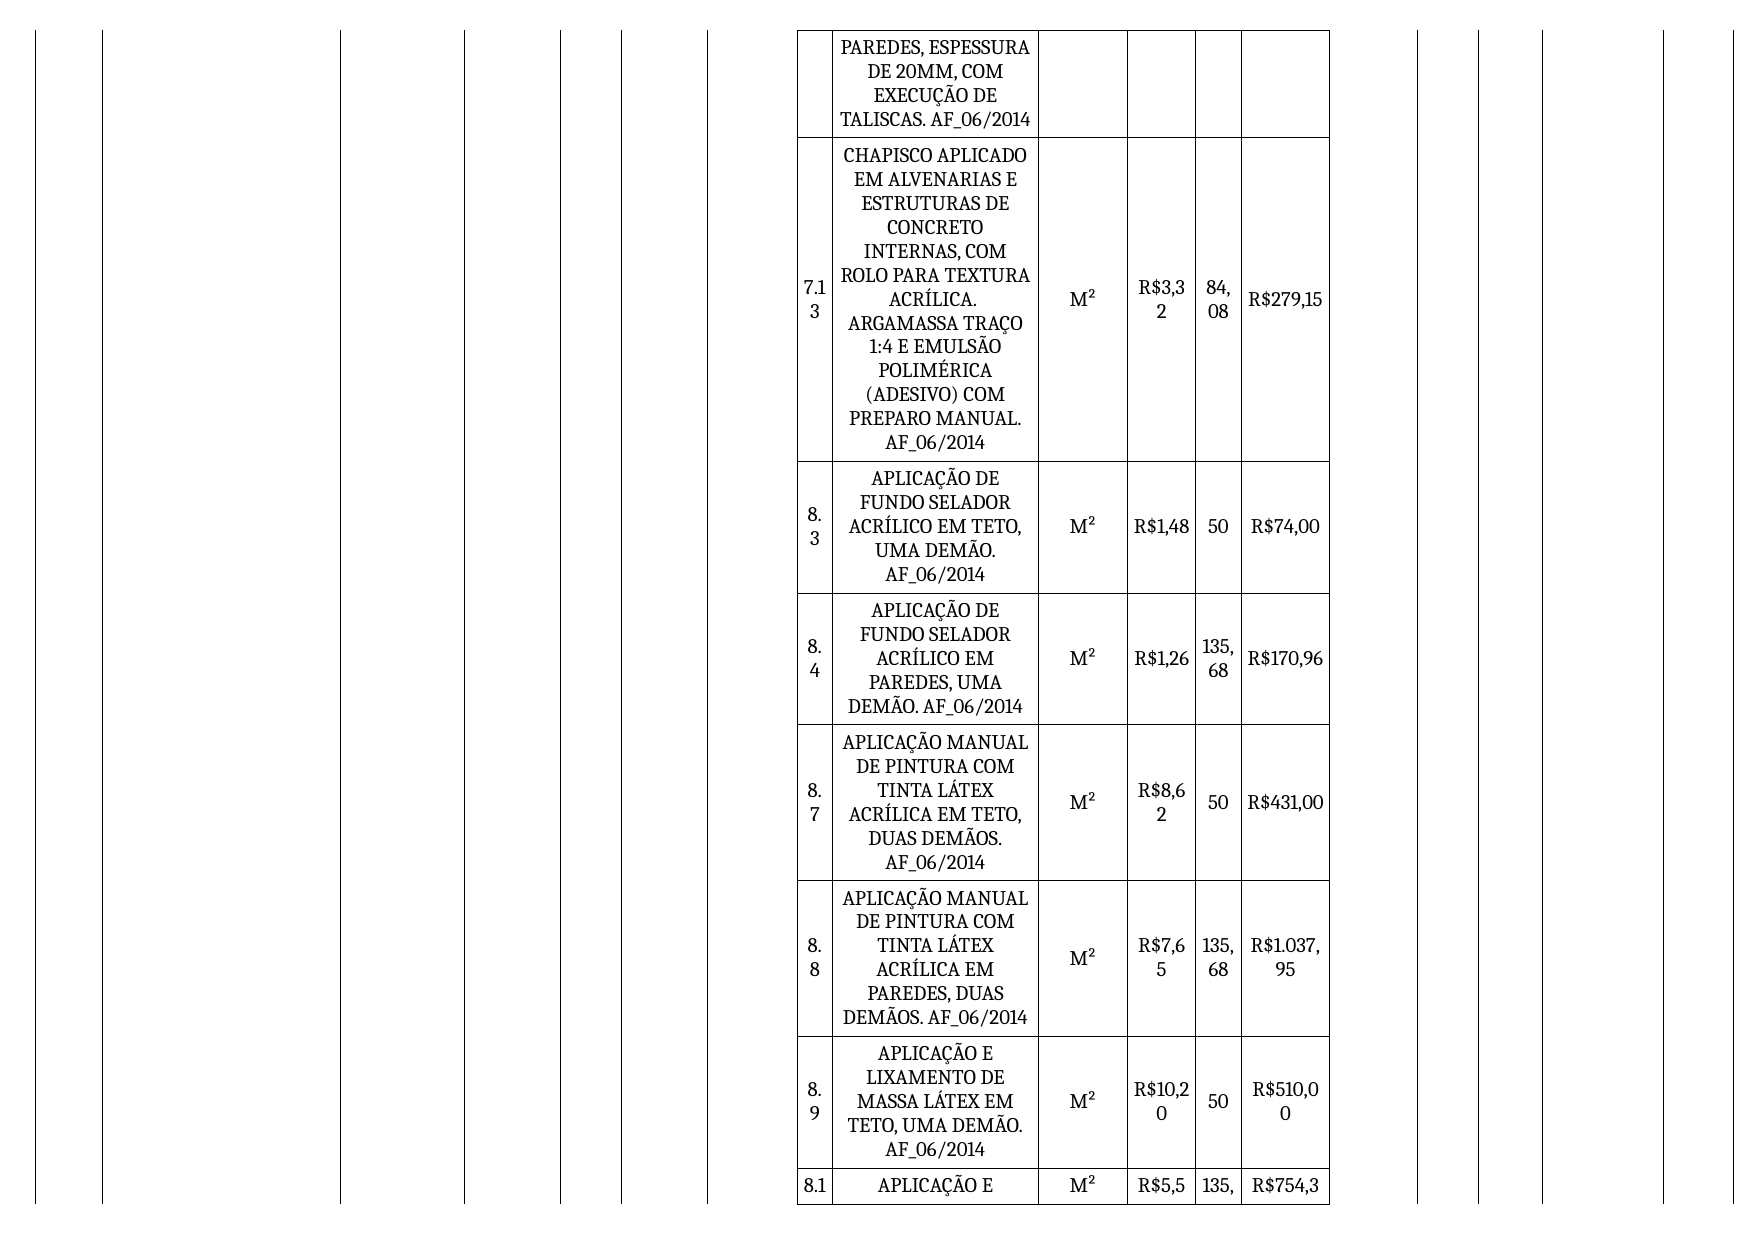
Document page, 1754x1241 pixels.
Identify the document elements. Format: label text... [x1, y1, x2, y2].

table_cell [622, 1168, 707, 1203]
table_cell [1479, 880, 1542, 1036]
table_cell [1418, 461, 1478, 592]
table_cell [708, 1168, 797, 1203]
table_cell R$74,00 [1242, 462, 1329, 592]
table_cell [103, 1036, 340, 1167]
table_cell [103, 30, 340, 137]
table_cell [1664, 1036, 1733, 1167]
table_cell R$5,5 [1128, 1169, 1195, 1203]
table_cell [1330, 30, 1417, 137]
table_cell [1418, 1168, 1478, 1203]
table_cell [561, 461, 621, 592]
table_cell [1664, 724, 1733, 880]
table_cell [36, 724, 102, 880]
table_cell [1039, 31, 1127, 137]
table_cell R$3,32 [1128, 138, 1195, 461]
table_cell M² [1039, 1037, 1127, 1167]
table_cell [1196, 31, 1241, 137]
table_cell [708, 137, 797, 461]
table_cell [1479, 724, 1542, 880]
table_cell 8.8 [798, 881, 832, 1036]
table_cell [1479, 1168, 1542, 1203]
table_cell [622, 30, 707, 137]
table_cell [341, 461, 464, 592]
table_cell [36, 880, 102, 1036]
table_cell APLICAÇÃO MANUAL DE PINTURA COM TINTA LÁTEX ACRÍLICA EM PAREDES, DUAS DEMÃOS. AF_06/2014 [833, 881, 1038, 1036]
table_cell [1479, 30, 1542, 137]
table_cell [1543, 30, 1663, 137]
table_cell [561, 593, 621, 724]
table_cell [103, 593, 340, 724]
table_cell 8.4 [798, 594, 832, 724]
table_cell R$1,26 [1128, 594, 1195, 724]
table_cell [708, 593, 797, 724]
table_cell [1479, 137, 1542, 461]
table_cell [561, 724, 621, 880]
table_cell [708, 724, 797, 880]
table_cell 8.1 [798, 1169, 832, 1203]
table_cell [465, 593, 560, 724]
table_cell [1543, 880, 1663, 1036]
table_cell [708, 461, 797, 592]
table_cell [1479, 593, 1542, 724]
table_cell [1664, 137, 1733, 461]
table_cell [622, 1036, 707, 1167]
table_cell [103, 137, 340, 461]
table_cell [1664, 593, 1733, 724]
table_cell M² [1039, 881, 1127, 1036]
table_cell [798, 31, 832, 137]
table_cell [341, 1036, 464, 1167]
table_cell [1418, 724, 1478, 880]
table_cell [708, 30, 797, 137]
table_cell [465, 724, 560, 880]
table_cell [1543, 724, 1663, 880]
table_cell [465, 137, 560, 461]
table_cell [1330, 880, 1417, 1036]
table_cell [36, 30, 102, 137]
table_cell [465, 1168, 560, 1203]
table_cell [708, 880, 797, 1036]
table_cell CHAPISCO APLICADO EM ALVENARIAS E ESTRUTURAS DE CONCRETO INTERNAS, COM ROLO PARA TEXTURA ACRÍLICA. ARGAMASSA TRAÇO 1:4 E EMULSÃO POLIMÉRICA (ADESIVO) COM PREPARO MANUAL. AF_06/2014 [833, 138, 1038, 461]
table_cell [622, 593, 707, 724]
table_cell 135,68 [1196, 881, 1241, 1036]
table_cell [1418, 593, 1478, 724]
table_cell [36, 1168, 102, 1203]
table_cell R$1,48 [1128, 462, 1195, 592]
table_cell [561, 1036, 621, 1167]
table_cell [465, 1036, 560, 1167]
table_cell [1543, 1036, 1663, 1167]
table_cell [1664, 1168, 1733, 1203]
table_cell R$10,20 [1128, 1037, 1195, 1167]
table_cell [465, 30, 560, 137]
table_cell R$431,00 [1242, 725, 1329, 880]
table_cell APLICAÇÃO DE FUNDO SELADOR ACRÍLICO EM TETO, UMA DEMÃO. AF_06/2014 [833, 462, 1038, 592]
table_cell [36, 137, 102, 461]
table_cell R$8,62 [1128, 725, 1195, 880]
table_cell [341, 880, 464, 1036]
table_cell [1330, 1036, 1417, 1167]
table_cell M² [1039, 462, 1127, 592]
table_cell [1479, 1036, 1542, 1167]
table_cell APLICAÇÃO E [833, 1169, 1038, 1203]
table_cell 135, [1196, 1169, 1241, 1203]
table_cell [1664, 880, 1733, 1036]
table_cell [341, 1168, 464, 1203]
table_cell 50 [1196, 462, 1241, 592]
table_cell [341, 593, 464, 724]
table_cell [1543, 461, 1663, 592]
table_cell [103, 724, 340, 880]
table_cell R$279,15 [1242, 138, 1329, 461]
table_cell 8.7 [798, 725, 832, 880]
table_cell [341, 724, 464, 880]
table_cell [36, 461, 102, 592]
table_cell [341, 30, 464, 137]
table_cell APLICAÇÃO E LIXAMENTO DE MASSA LÁTEX EM TETO, UMA DEMÃO. AF_06/2014 [833, 1037, 1038, 1167]
table_cell [622, 880, 707, 1036]
table_cell M² [1039, 725, 1127, 880]
table_cell [561, 137, 621, 461]
table_cell [1418, 880, 1478, 1036]
table_cell R$7,65 [1128, 881, 1195, 1036]
table_cell [465, 880, 560, 1036]
table_cell [341, 137, 464, 461]
table_cell [1418, 137, 1478, 461]
table_cell [1330, 724, 1417, 880]
table_cell PAREDES, ESPESSURA DE 20MM, COM EXECUÇÃO DE TALISCAS. AF_06/2014 [833, 31, 1038, 137]
table_cell 50 [1196, 1037, 1241, 1167]
table_cell [103, 880, 340, 1036]
table_cell [622, 461, 707, 592]
table_cell M² [1039, 1169, 1127, 1203]
table_cell R$510,00 [1242, 1037, 1329, 1167]
table_cell 7.13 [798, 138, 832, 461]
table_cell [1543, 593, 1663, 724]
table_cell [1242, 31, 1329, 137]
table_cell [622, 724, 707, 880]
table_cell [36, 593, 102, 724]
table_cell [1330, 137, 1417, 461]
table_cell [1479, 461, 1542, 592]
table_cell R$170,96 [1242, 594, 1329, 724]
table_cell [1418, 1036, 1478, 1167]
table_cell M² [1039, 594, 1127, 724]
table_cell 8.9 [798, 1037, 832, 1167]
table_cell [561, 880, 621, 1036]
table_cell M² [1039, 138, 1127, 461]
table_cell [1330, 593, 1417, 724]
table_cell [561, 1168, 621, 1203]
table_cell 84,08 [1196, 138, 1241, 461]
table_cell APLICAÇÃO DE FUNDO SELADOR ACRÍLICO EM PAREDES, UMA DEMÃO. AF_06/2014 [833, 594, 1038, 724]
table_cell 50 [1196, 725, 1241, 880]
table_cell [1543, 137, 1663, 461]
table_cell [1418, 30, 1478, 137]
table_cell R$754,3 [1242, 1169, 1329, 1203]
table_cell [103, 461, 340, 592]
table_cell R$1.037,95 [1242, 881, 1329, 1036]
table_cell 8.3 [798, 462, 832, 592]
table_cell [465, 461, 560, 592]
table_cell [622, 137, 707, 461]
table_cell [1330, 1168, 1417, 1203]
table_cell [561, 30, 621, 137]
table_cell [1543, 1168, 1663, 1203]
table_cell [1128, 31, 1195, 137]
table_cell [36, 1036, 102, 1167]
table_cell APLICAÇÃO MANUAL DE PINTURA COM TINTA LÁTEX ACRÍLICA EM TETO, DUAS DEMÃOS. AF_06/2014 [833, 725, 1038, 880]
table_cell [1664, 30, 1733, 137]
table_cell 135,68 [1196, 594, 1241, 724]
table_cell [1664, 461, 1733, 592]
table_cell [1330, 461, 1417, 592]
table_cell [708, 1036, 797, 1167]
table_cell [103, 1168, 340, 1203]
